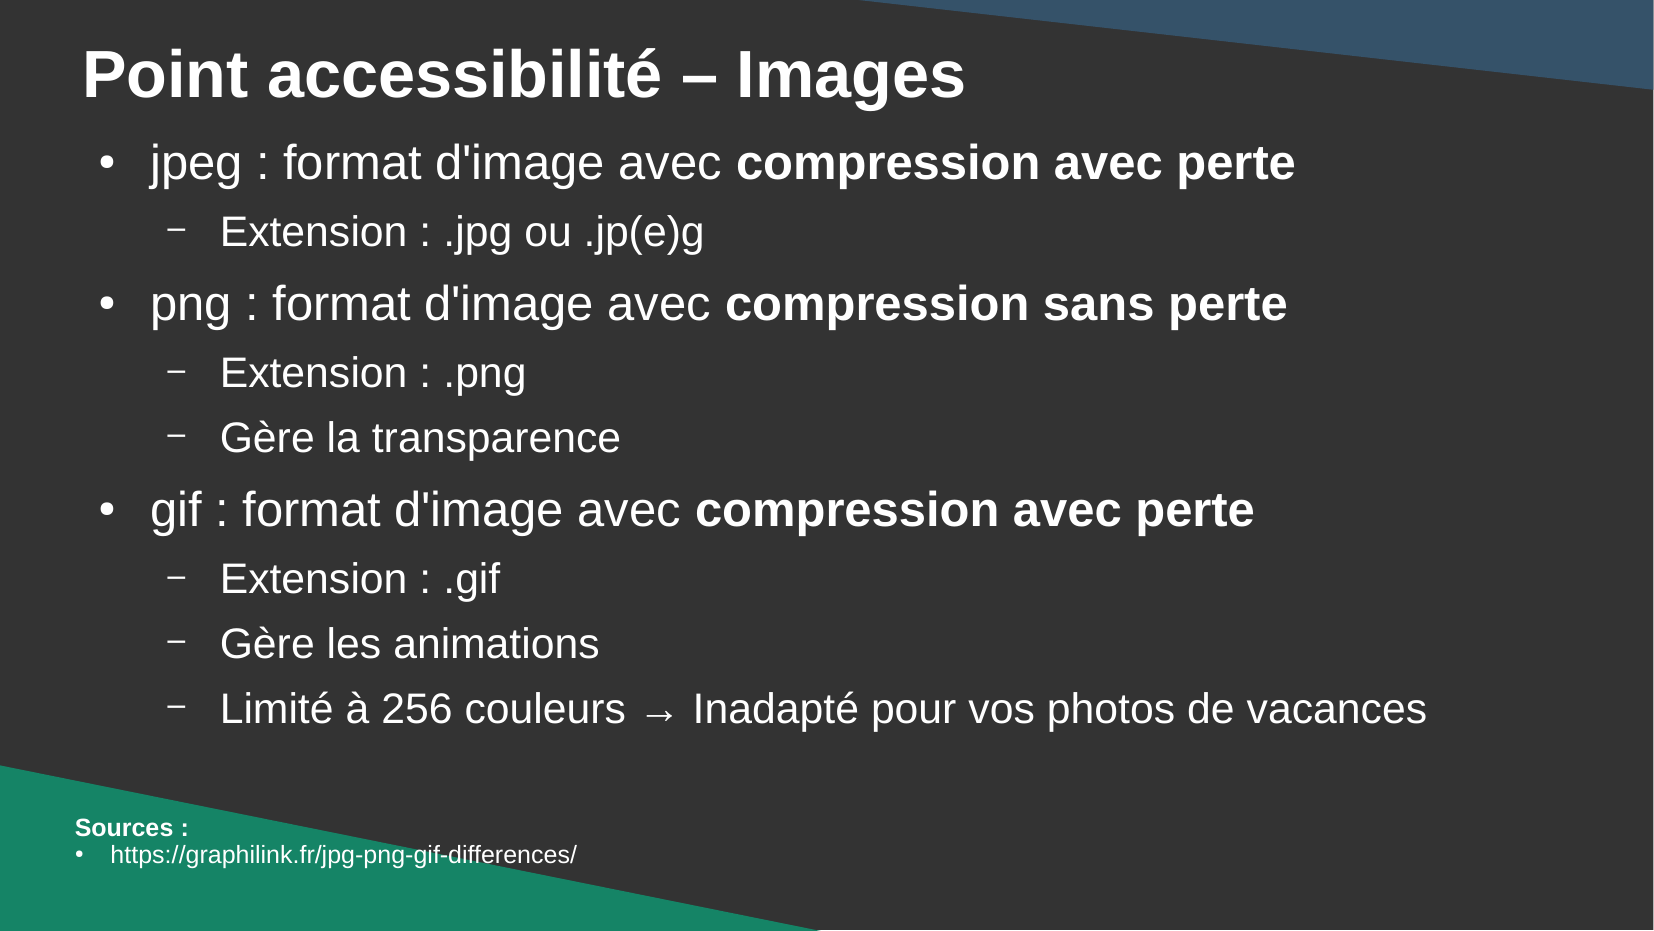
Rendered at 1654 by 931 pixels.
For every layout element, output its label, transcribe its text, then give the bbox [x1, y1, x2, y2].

text_box [858, 0, 1654, 90]
text_box Sources : https://graphilink.fr/jpg-png-gif-differences/ [60, 805, 1546, 931]
title Point accessibilité – Images [82, 37, 1571, 122]
text_box [0, 765, 197, 931]
list jpeg : format d'image avec compression avec perte Extension : .jpg ou .jp(e)g png : format d'image avec compression sans perte Extension : .png Gère la transparence gif : format d'image avec compression avec perte Extension : .gif Gère les animations Limité à 256 couleurs → Inadapté pour vos photos de vacances [80, 135, 1605, 736]
